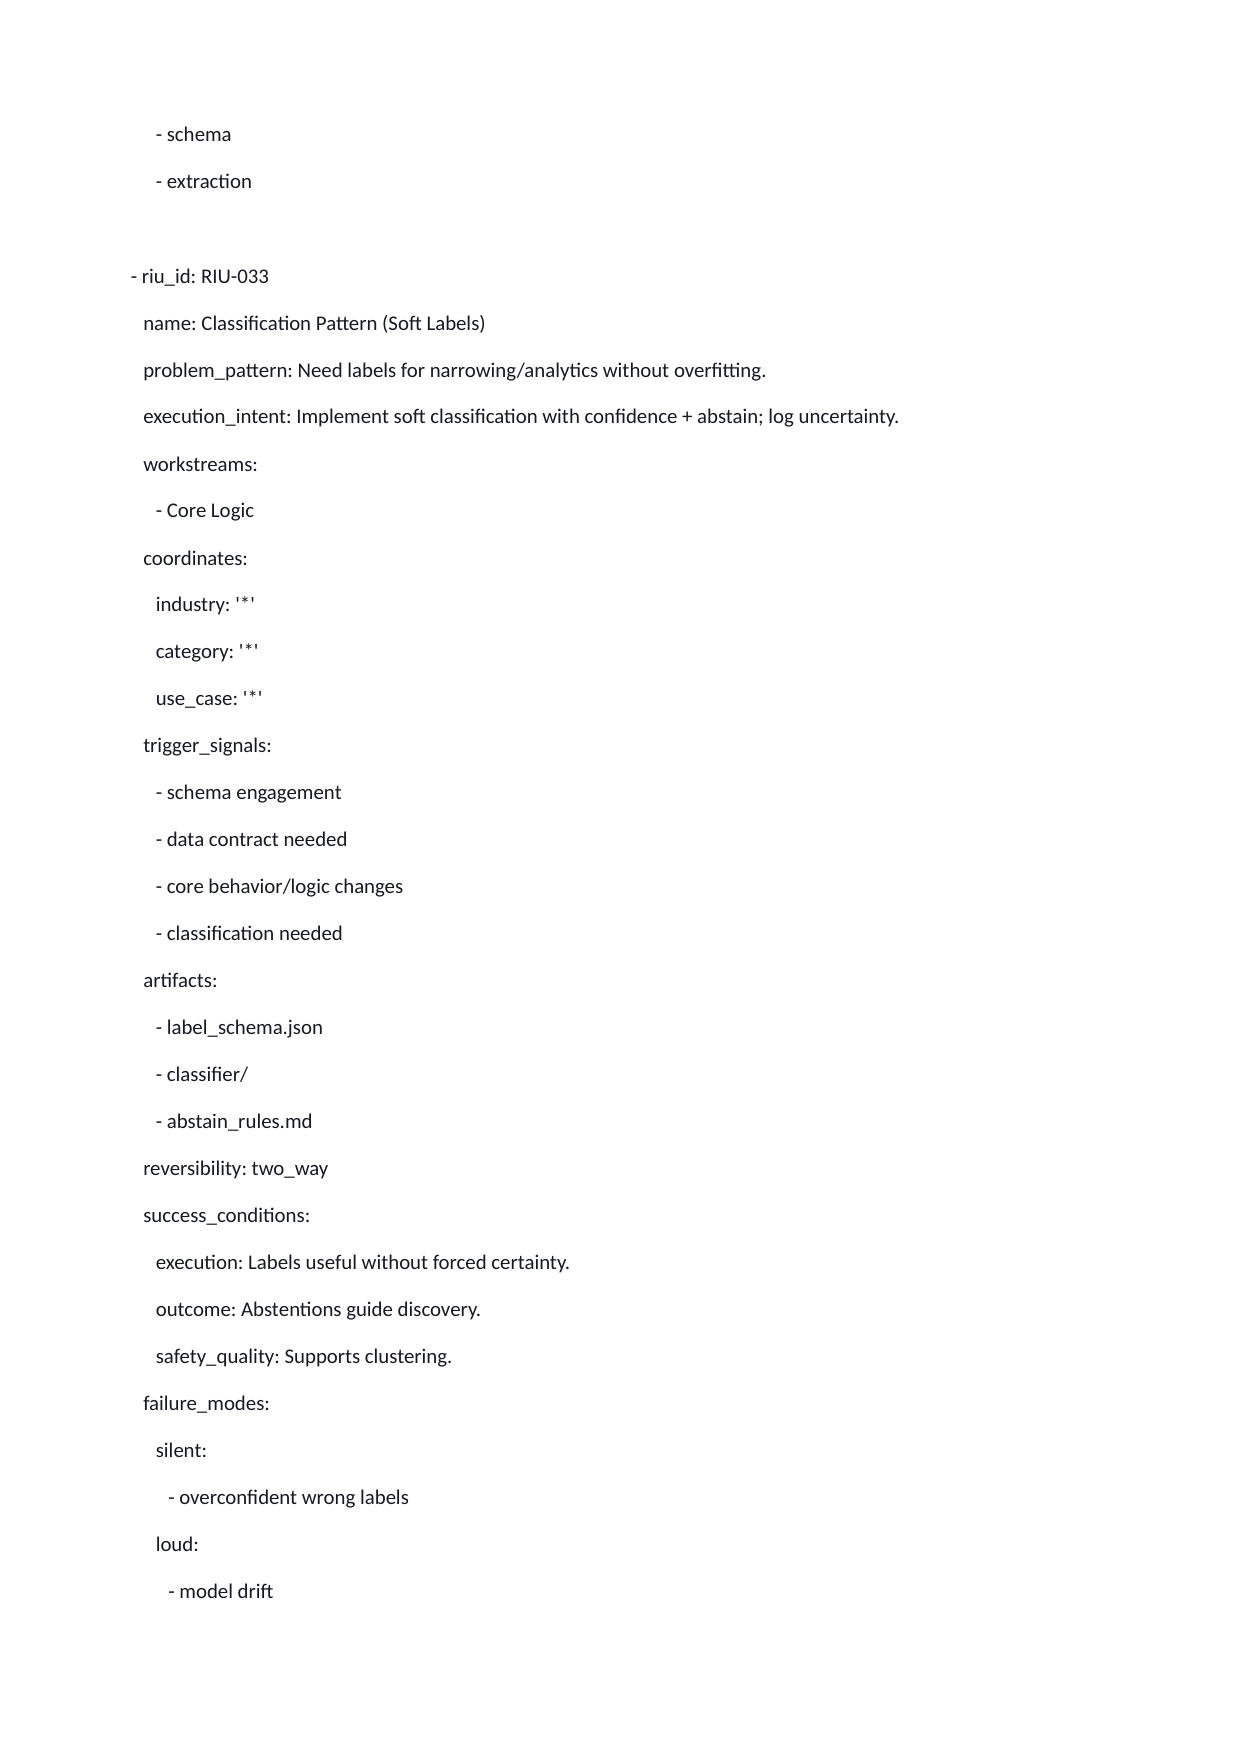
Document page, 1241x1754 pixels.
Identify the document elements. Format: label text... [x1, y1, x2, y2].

text - overconfident wrong labels [118, 1481, 1122, 1510]
text artifacts: [118, 964, 1122, 993]
text - extraction [118, 165, 1122, 194]
text - Core Logic [118, 494, 1122, 523]
text coordinates: [118, 542, 1122, 570]
text silent: [118, 1434, 1122, 1463]
text - schema [118, 118, 1122, 147]
text - abstain_rules.md [118, 1105, 1122, 1134]
text trigger_signals: [118, 729, 1122, 758]
text - label_schema.json [118, 1011, 1122, 1040]
text - model drift [118, 1575, 1122, 1604]
text industry: '*' [118, 588, 1122, 617]
text loud: [118, 1528, 1122, 1557]
text - riu_id: RIU-033 [118, 260, 1122, 288]
text success_conditions: [118, 1199, 1122, 1228]
text name: Classification Pattern (Soft Labels) [118, 307, 1122, 335]
text safety_quality: Supports clustering. [118, 1340, 1122, 1369]
text - schema engagement [118, 776, 1122, 805]
text - classification needed [118, 917, 1122, 946]
text - data contract needed [118, 823, 1122, 852]
text outcome: Abstentions guide discovery. [118, 1293, 1122, 1322]
text execution: Labels useful without forced certainty. [118, 1246, 1122, 1275]
text category: '*' [118, 636, 1122, 664]
text - core behavior/logic changes [118, 870, 1122, 899]
text reversibility: two_way [118, 1152, 1122, 1181]
text workstreams: [118, 448, 1122, 476]
text problem_pattern: Need labels for narrowing/analytics without overfitting. [118, 354, 1122, 382]
text use_case: '*' [118, 682, 1122, 711]
text failure_modes: [118, 1387, 1122, 1416]
text execution_intent: Implement soft classification with confidence + abstain; log uncertainty. [118, 401, 1122, 429]
text - classifier/ [118, 1058, 1122, 1087]
